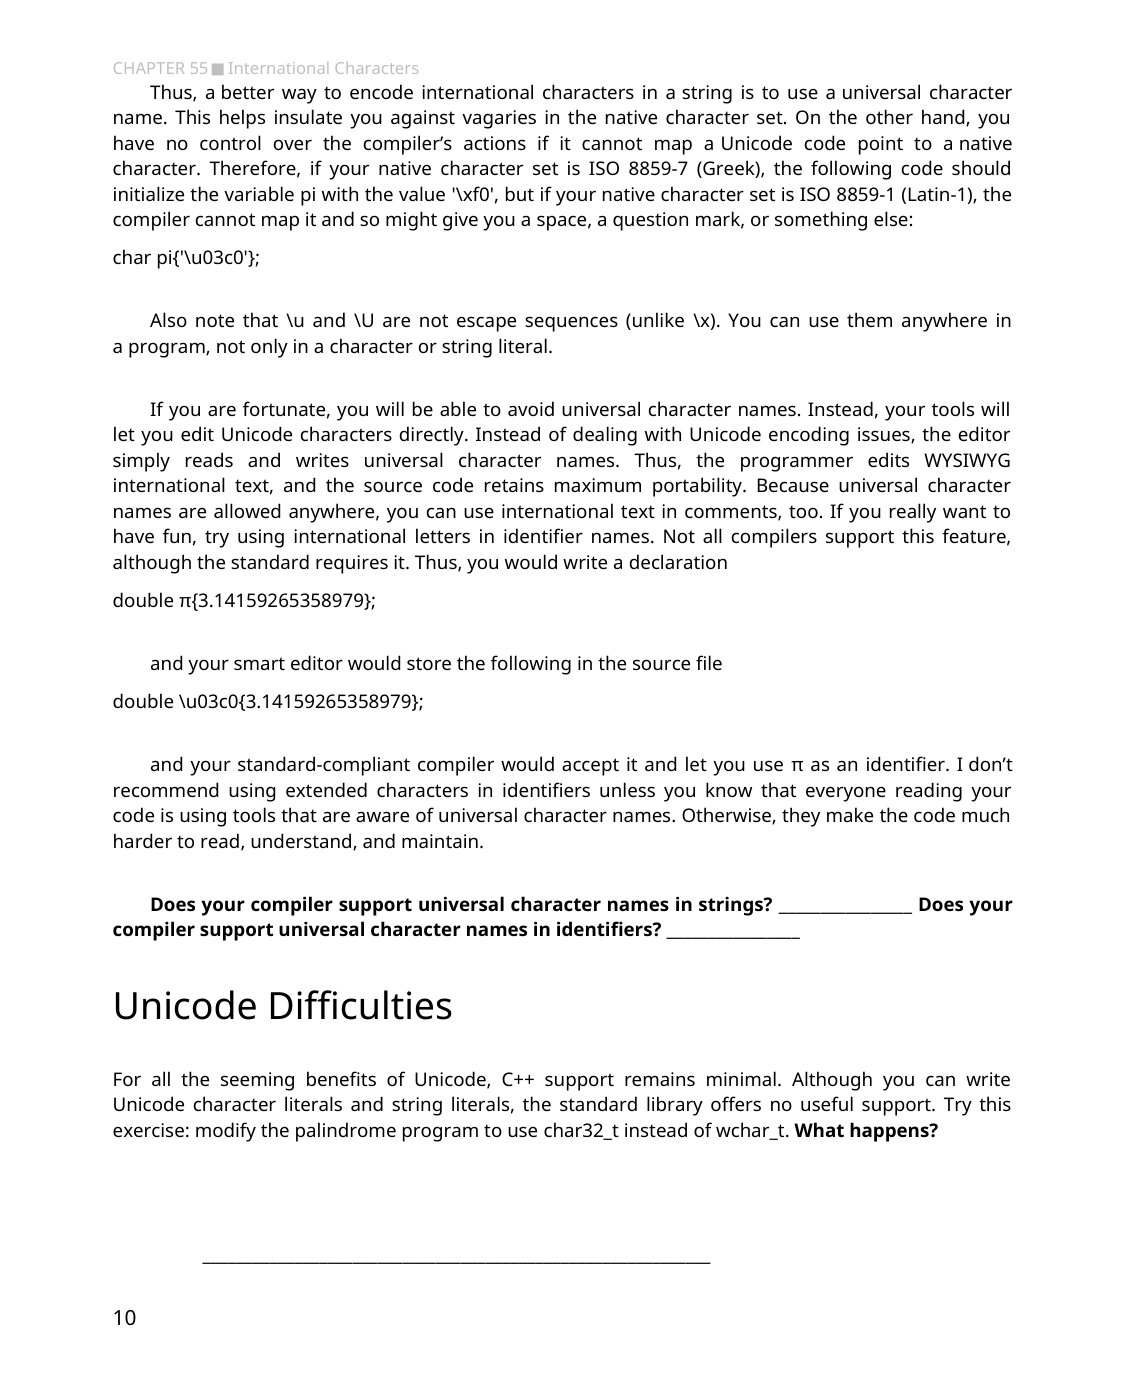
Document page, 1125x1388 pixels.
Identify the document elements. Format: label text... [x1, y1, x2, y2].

list _____________________________________________________________ [202, 1241, 1012, 1266]
text double \u03c0{3.14159265358979}; [112, 688, 1012, 714]
text Also note that \u and \U are not escape sequences (unlike \x). You can use them anywhere in a program, not only in a character or string literal. [112, 308, 1012, 359]
text Does your compiler support universal character names in strings? ________________ Does your compiler support universal character names in identifiers? ________________ [112, 891, 1012, 942]
text and your smart editor would store the following in the source file [112, 650, 1012, 676]
text Thus, a better way to encode international characters in a string is to use a universal character name. This helps insulate you against vagaries in the native character set. On the other hand, you have no control over the compiler’s actions if it cannot map a Unicode code point to a native character. Therefore, if your native character set is ISO 8859-7 (Greek), the following code should initialize the variable pi with the value '\xf0', but if your native character set is ISO 8859-1 (Latin-1), the compiler cannot map it and so might give you a space, a question mark, or something else: [112, 79, 1012, 232]
text and your standard-compliant compiler would accept it and let you use π as an identifier. I don’t recommend using extended characters in identifiers unless you know that everyone reading your code is using tools that are aware of universal character names. Otherwise, they make the code much harder to read, understand, and maintain. [112, 751, 1012, 853]
text char pi{'\u03c0'}; [112, 244, 1012, 270]
subtitle Unicode Difficulties [112, 979, 1012, 1031]
text double π{3.14159265358979}; [112, 587, 1012, 613]
text For all the seeming benefits of Unicode, C++ support remains minimal. Although you can write Unicode character literals and string literals, the standard library offers no useful support. Try this exercise: modify the palindrome program to use char32_t instead of wchar_t. What happens? [112, 1066, 1012, 1142]
text If you are fortunate, you will be able to avoid universal character names. Instead, your tools will let you edit Unicode characters directly. Instead of dealing with Unicode encoding issues, the editor simply reads and writes universal character names. Thus, the programmer edits WYSIWYG international text, and the source code retains maximum portability. Because universal character names are allowed anywhere, you can use international text in comments, too. If you really want to have fun, try using international letters in identifier names. Not all compilers support this feature, although the standard requires it. Thus, you would write a declaration [112, 396, 1012, 575]
